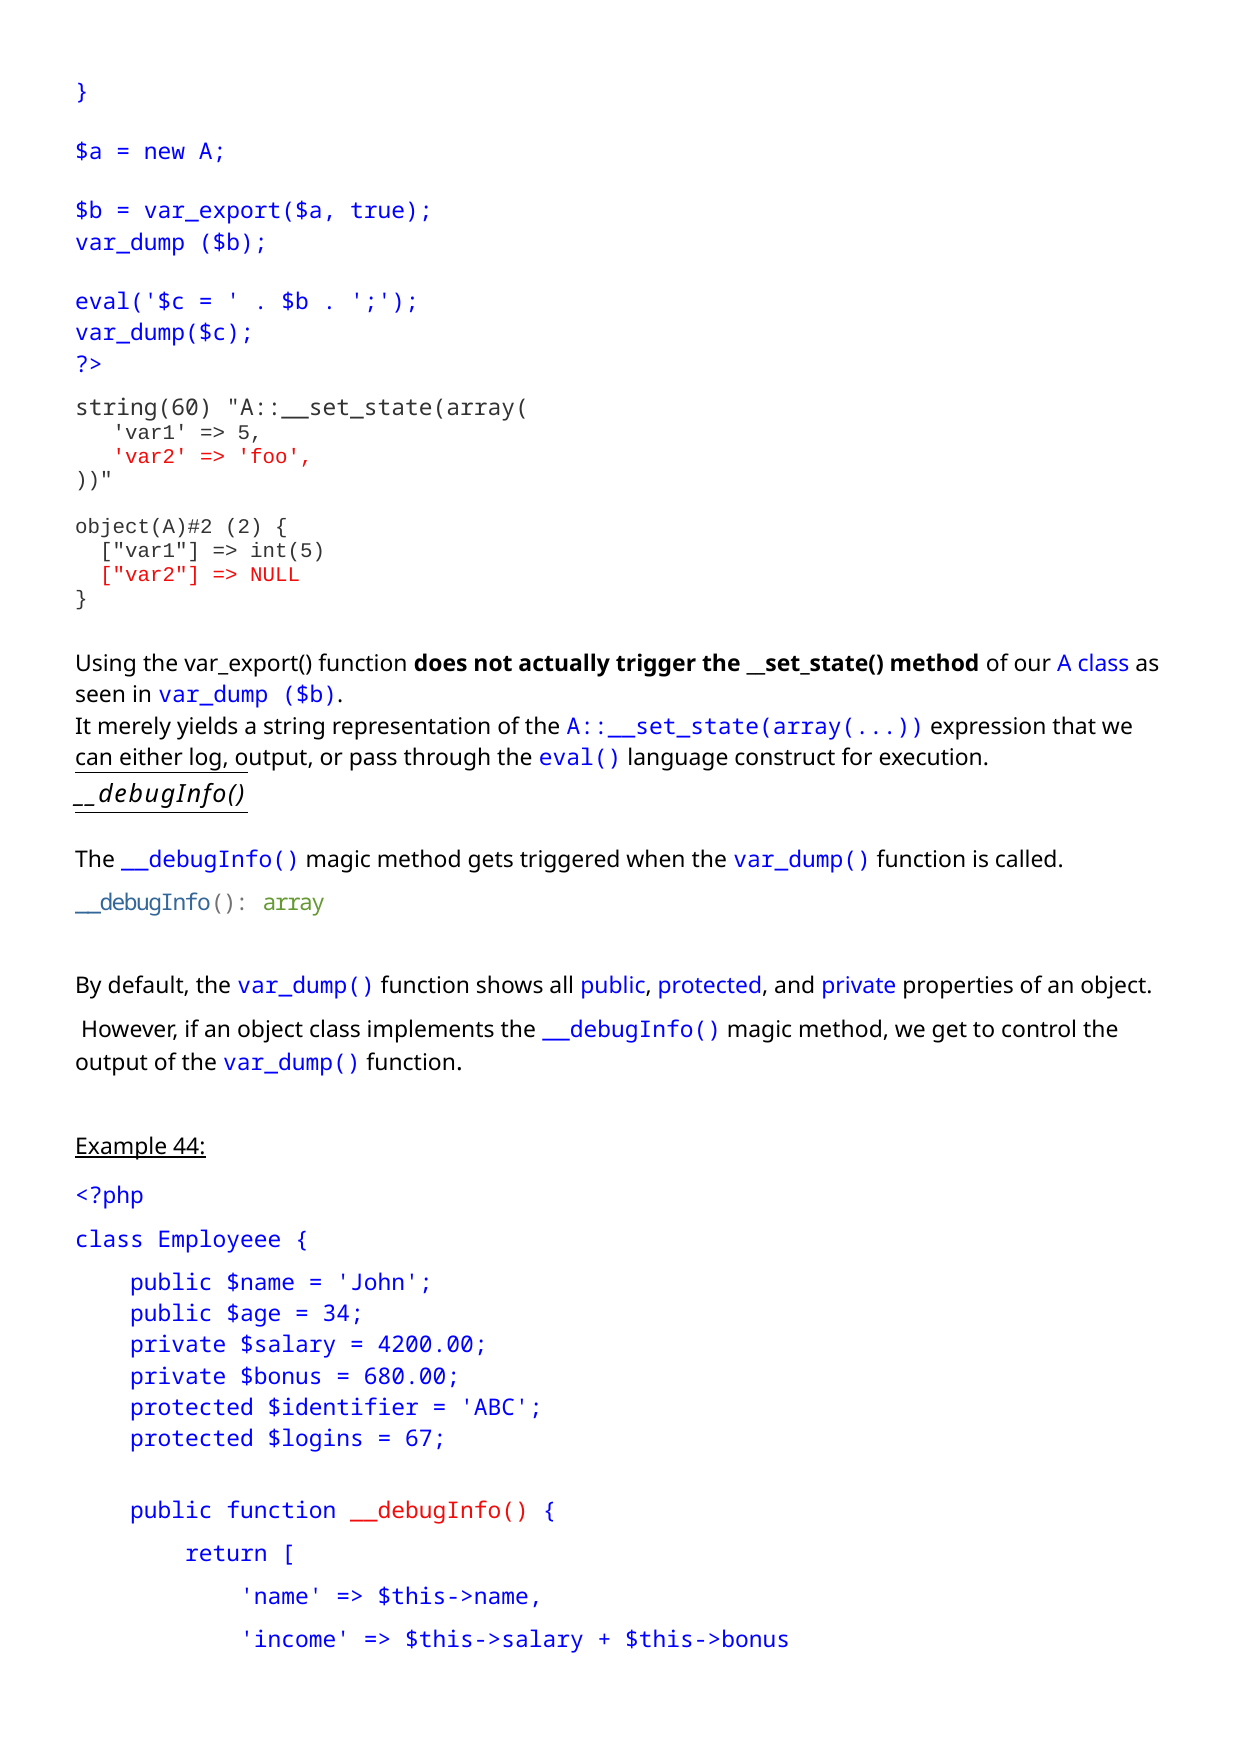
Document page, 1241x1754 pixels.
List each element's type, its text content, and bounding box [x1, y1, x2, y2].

text ["var2"] => NULL [75, 564, 1166, 587]
text var_dump ($b); [75, 225, 1166, 257]
text __debugInfo() [75, 772, 1166, 812]
text $b = var_export($a, true); [75, 194, 1166, 225]
text protected $identifier = 'ABC'; [75, 1391, 1166, 1422]
text string(60) "A::__set_state(array( [75, 391, 1166, 422]
text public function __debugInfo() { [75, 1494, 1166, 1525]
text 'var1' => 5, [75, 422, 1166, 446]
text eval('$c = ' . $b . ';'); [75, 285, 1166, 316]
text It merely yields a string representation of the A::__set_state(array(...)) expression that we can either log, output, or pass through the eval() language construct for execution. [75, 710, 1166, 772]
text 'income' => $this->salary + $this->bonus [75, 1623, 1166, 1654]
text 'name' => $this->name, [75, 1580, 1166, 1611]
text __debugInfo(): array [75, 886, 1166, 917]
text ))" [75, 469, 1166, 493]
text var_dump($c); [75, 316, 1166, 347]
text } [75, 75, 1166, 106]
text class Employeee { [75, 1223, 1166, 1254]
text $a = new A; [75, 134, 1166, 166]
text ?> [75, 347, 1166, 379]
text protected $logins = 67; [75, 1422, 1166, 1453]
text By default, the var_dump() function shows all public, protected, and private properties of an object. [75, 969, 1166, 1001]
text The __debugInfo() magic method gets triggered when the var_dump() function is called. [75, 842, 1166, 874]
text ["var1"] => int(5) [75, 540, 1166, 564]
text return [ [75, 1537, 1166, 1568]
text 'var2' => 'foo', [75, 446, 1166, 469]
text Using the var_export() function does not actually trigger the __set_state() method of our A class as seen in var_dump ($b). [75, 647, 1166, 710]
text public $age = 34; [75, 1297, 1166, 1328]
text object(A)#2 (2) { [75, 517, 1166, 540]
text public $name = 'John'; [75, 1266, 1166, 1297]
text However, if an object class implements the __debugInfo() magic method, we get to control the output of the var_dump() function. [75, 1012, 1166, 1078]
text Example 44: [75, 1130, 1166, 1161]
text private $salary = 4200.00; [75, 1328, 1166, 1359]
text } [75, 587, 1166, 611]
text <?php [75, 1179, 1166, 1211]
text private $bonus = 680.00; [75, 1359, 1166, 1391]
